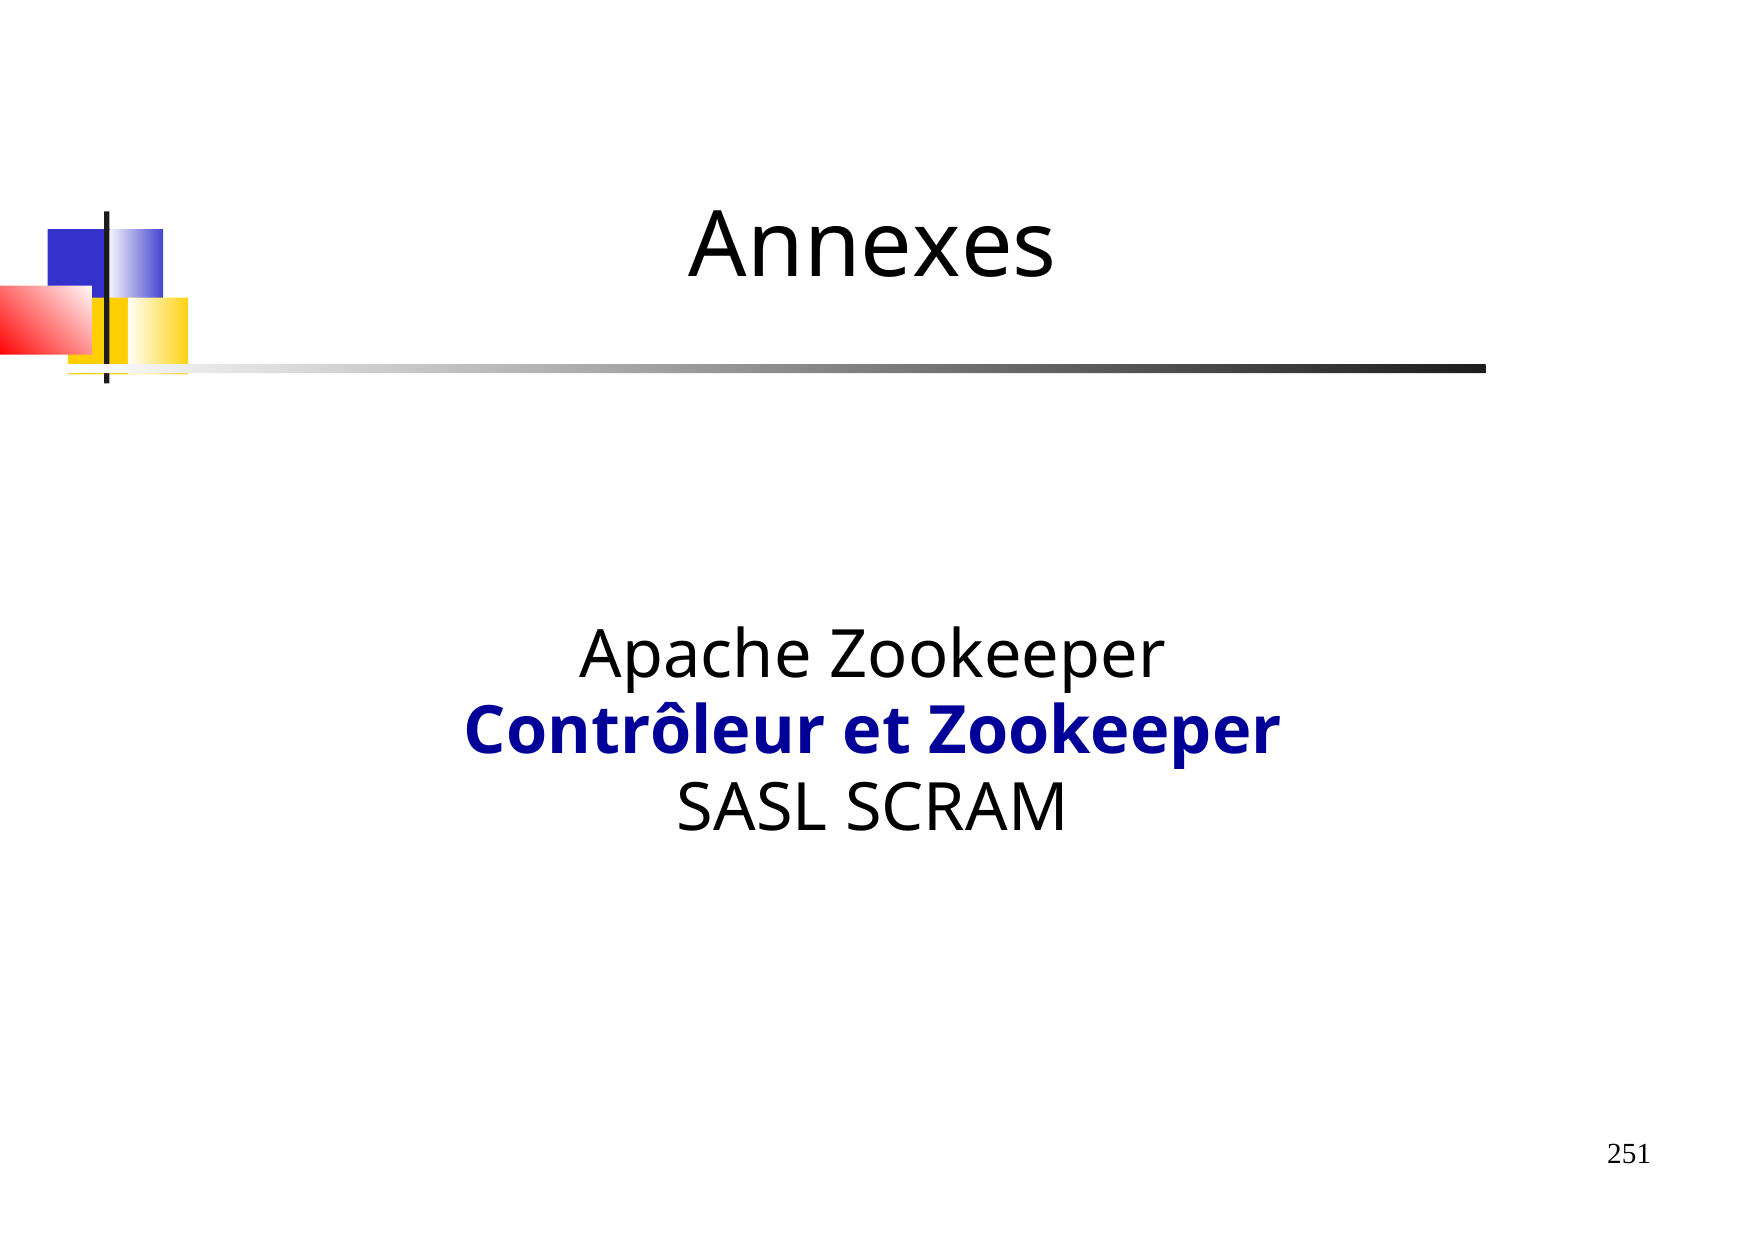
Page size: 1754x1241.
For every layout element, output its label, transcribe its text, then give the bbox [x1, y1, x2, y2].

subtitle Apache Zookeeper Contrôleur et Zookeeper SASL SCRAM [179, 371, 1567, 1091]
title Annexes [179, 139, 1567, 351]
